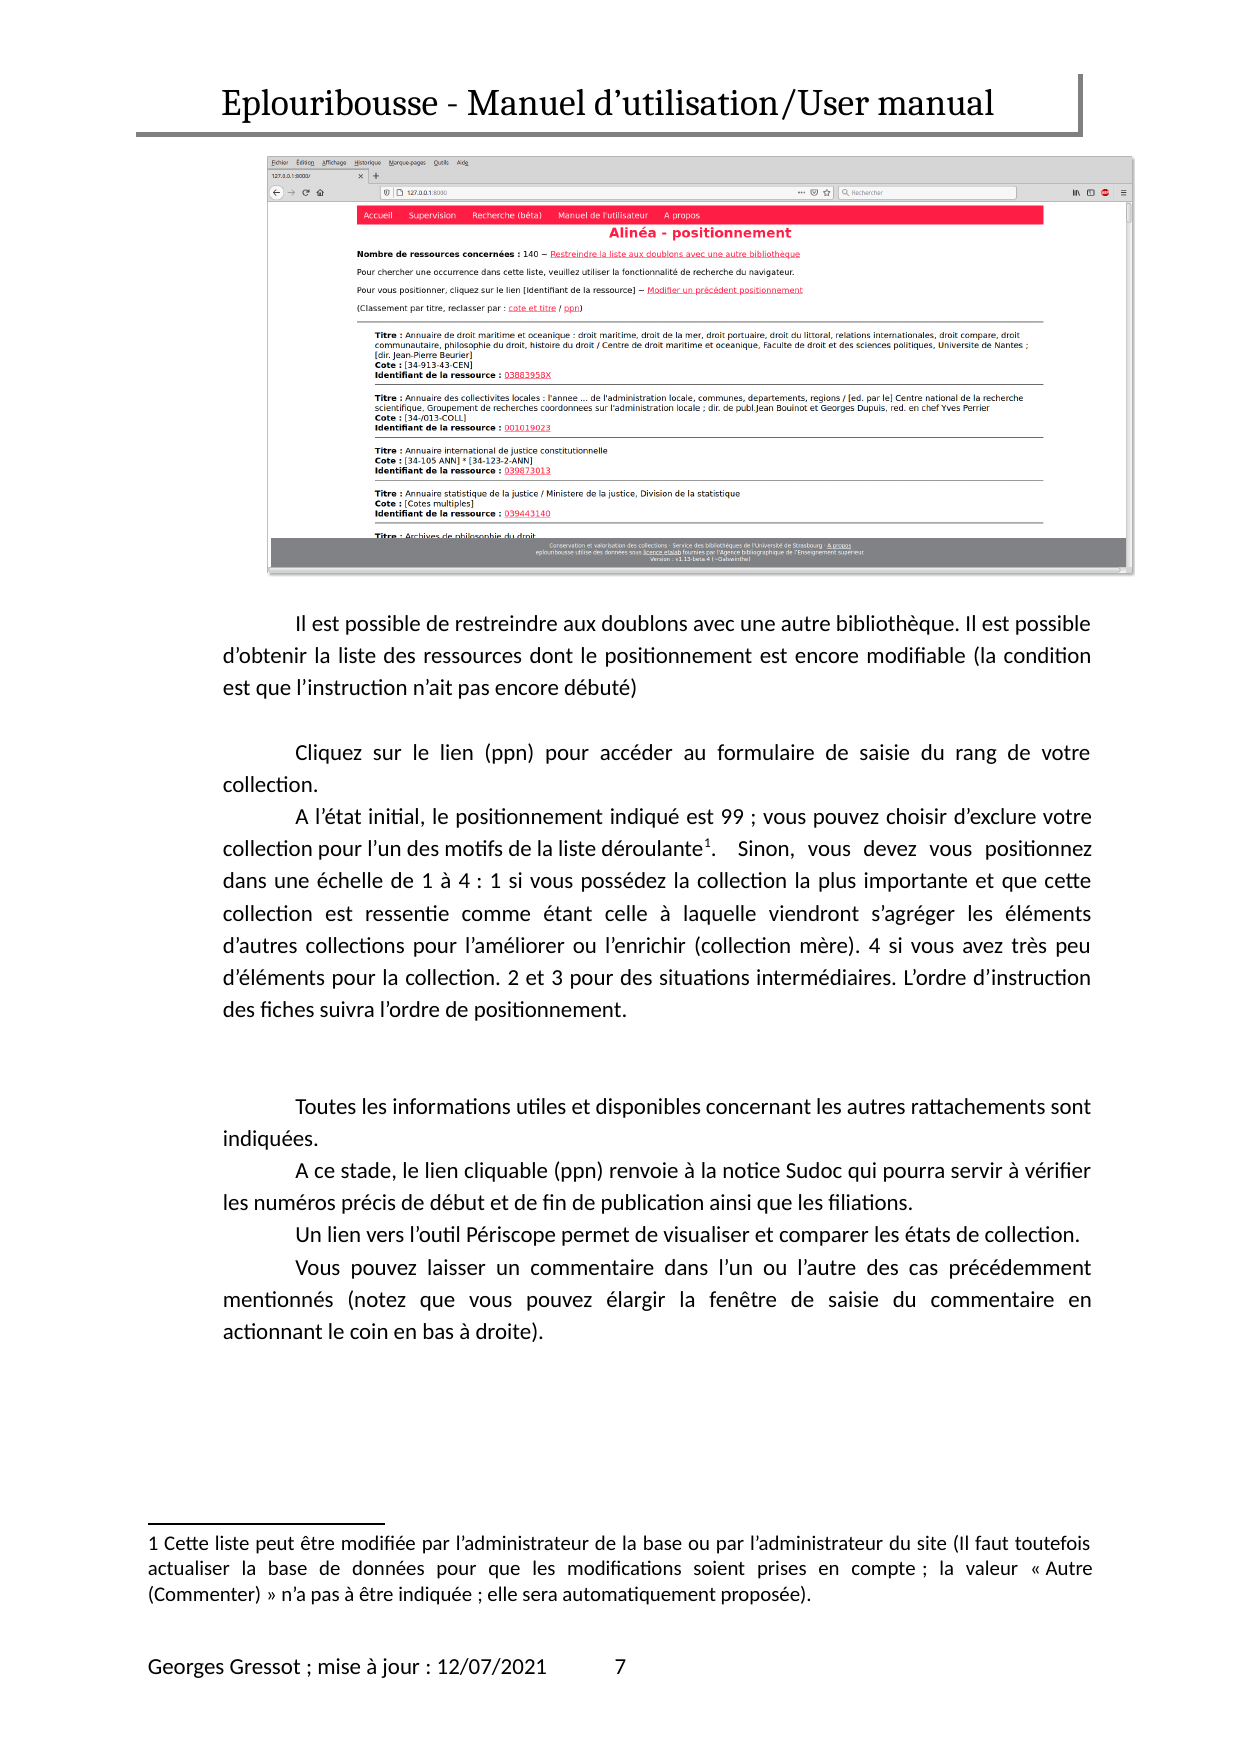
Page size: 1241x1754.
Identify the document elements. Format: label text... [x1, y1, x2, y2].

list A ce stade, le lien cliquable (ppn) renvoie à la notice Sudoc qui pourra servir à vérifier les numéros précis de début et de fin de publication ainsi que les filiations. [223, 1156, 1093, 1216]
list Toutes les informations utiles et disponibles concernant les autres rattachements sont indiquées. [223, 1092, 1093, 1152]
list A l’état initial, le positionnement indiqué est 99 ; vous pouvez choisir d’exclure votre collection pour l’un des motifs de la liste déroulante. Sinon, vous devez vous positionnez dans une échelle de 1 à 4 : 1 si vous possédez la collection la plus importante et que cette collection est ressentie comme étant celle à laquelle viendront s’agréger les éléments d’autres collections pour l’améliorer ou l’enrichir (collection mère). 4 si vous avez très peu d’éléments pour la collection. 2 et 3 pour des situations intermédiaires. L’ordre d’instruction des fiches suivra l’ordre de positionnement. [223, 802, 1093, 1023]
picture [265, 155, 1135, 577]
list Cliquez sur le lien (ppn) pour accéder au formulaire de saisie du rang de votre collection. [223, 738, 1093, 798]
list Il est possible de restreindre aux doublons avec une autre bibliothèque. Il est possible d’obtenir la liste des ressources dont le positionnement est encore modifiable (la condition est que l’instruction n’ait pas encore débuté) [223, 609, 1093, 701]
list Un lien vers l’outil Périscope permet de visualiser et comparer les états de collection. [223, 1221, 1093, 1249]
list Vous pouvez laisser un commentaire dans l’un ou l’autre des cas précédemment mentionnés (notez que vous pouvez élargir la fenêtre de saisie du commentaire en actionnant le coin en bas à droite). [223, 1253, 1093, 1345]
text Cette liste peut être modifiée par l’administrateur de la base ou par l’administrateur du site (Il faut toutefois actualiser la base de données pour que les modifications soient prises en compte ; la valeur « Autre (Commenter) » n’a pas à être indiquée ; elle sera automatiquement proposée). [148, 1530, 1093, 1606]
